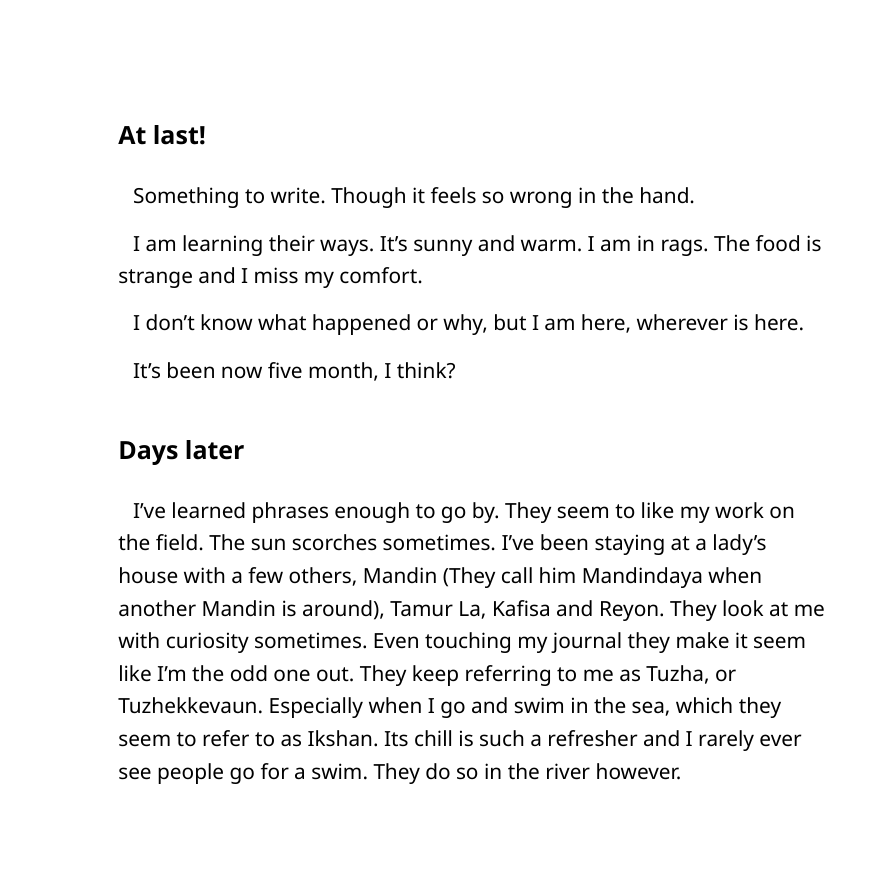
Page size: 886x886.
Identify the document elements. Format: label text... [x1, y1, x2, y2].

text I’ve learned phrases enough to go by. They seem to like my work on the field. The sun scorches sometimes. I’ve been staying at a lady’s house with a few others, Mandin (They call him Mandindaya when another Mandin is around), Tamur La, Kafisa and Reyon. They look at me with curiosity sometimes. Even touching my journal they make it seem like I’m the odd one out. They keep referring to me as Tuzha, or Tuzhekkevaun. Especially when I go and swim in the sea, which they seem to refer to as Ikshan. Its chill is such a refresher and I rarely ever see people go for a swim. They do so in the river however. [118, 496, 827, 785]
subtitle Days later [118, 432, 827, 466]
subtitle At last! [118, 118, 827, 152]
text Something to write. Though it feels so wrong in the hand. [118, 182, 827, 210]
text I don’t know what happened or why, but I am here, wherever is here. [118, 308, 827, 337]
text I am learning their ways. It’s sunny and warm. I am in rags. The food is strange and I miss my comfort. [118, 229, 827, 290]
text It’s been now five month, I think? [118, 356, 827, 384]
